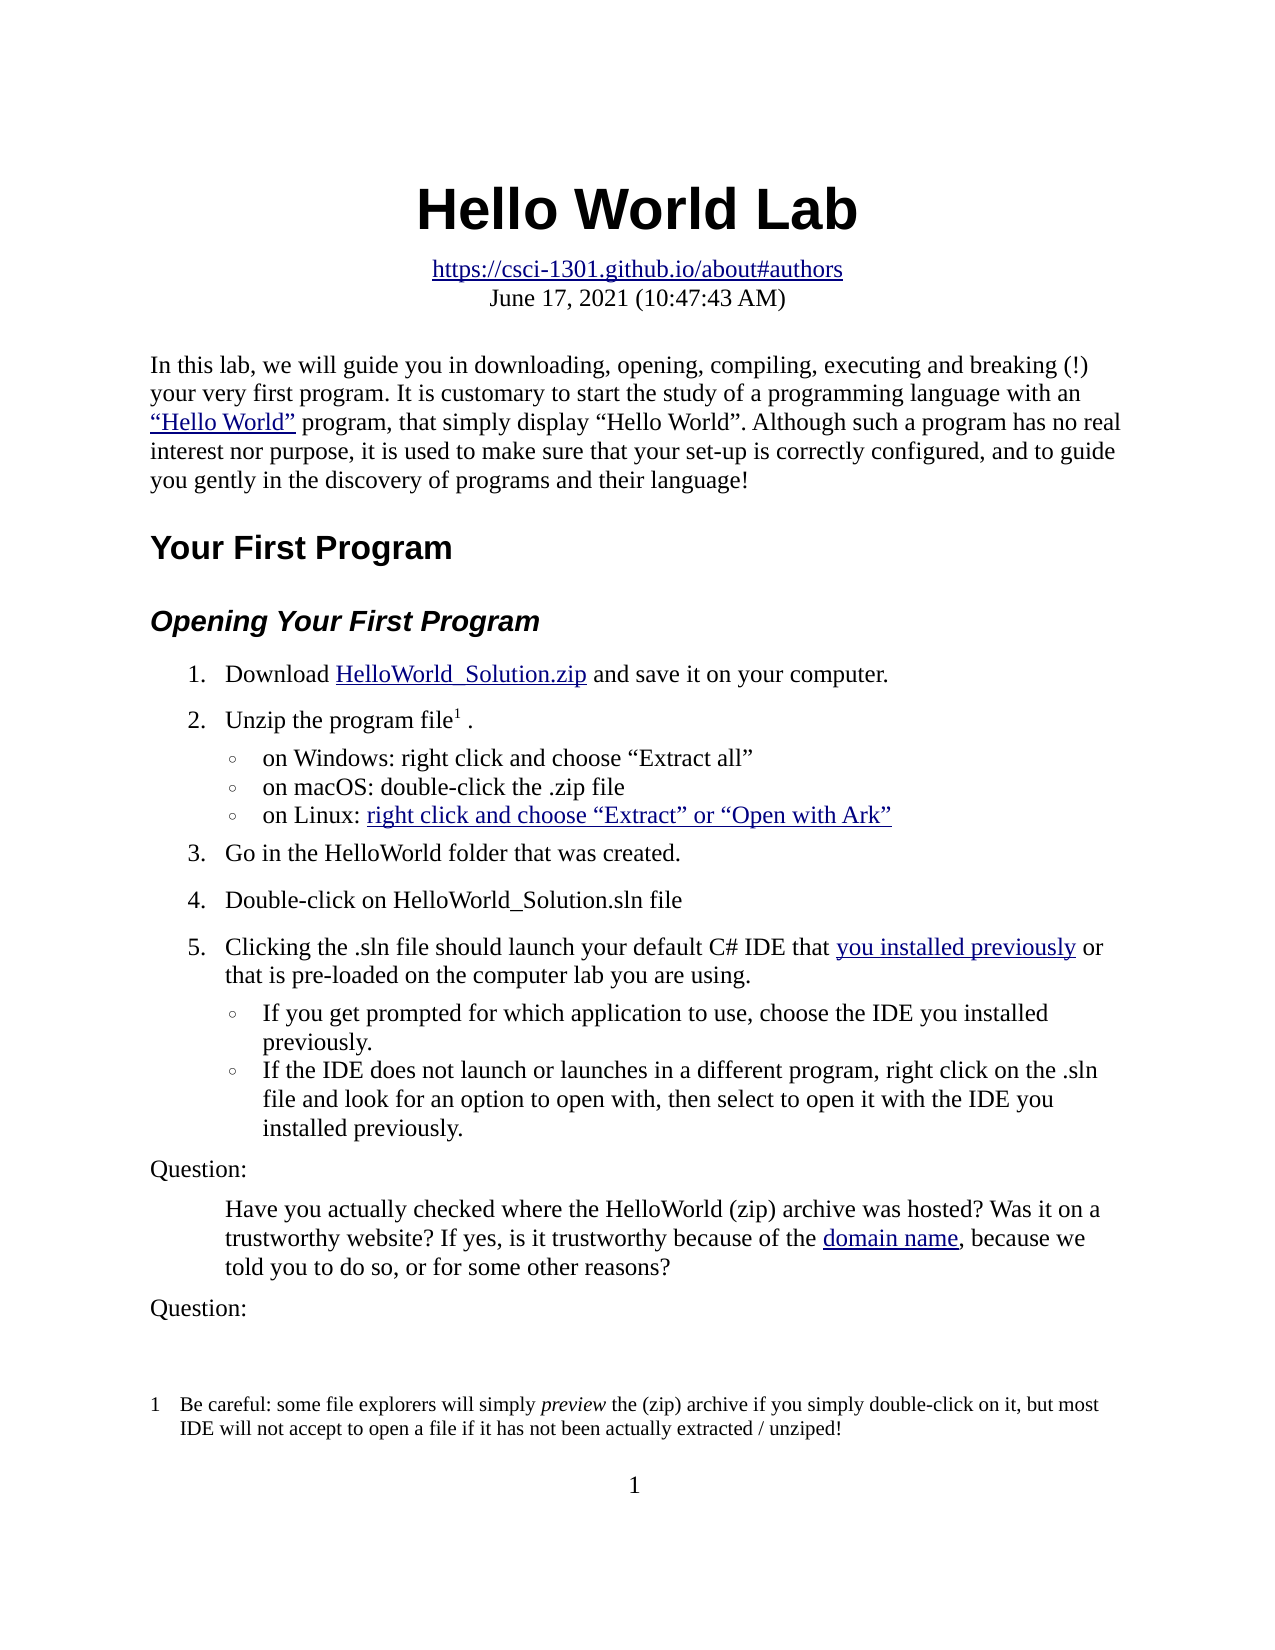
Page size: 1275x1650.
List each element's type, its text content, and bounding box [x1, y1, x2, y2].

list Clicking the .sln file should launch your default C# IDE that you installed previously or that is pre-loaded on the computer lab you are using. [187, 932, 1125, 989]
list on macOS: double-click the .zip file [225, 772, 1125, 801]
list Be careful: some file explorers will simply preview the (zip) archive if you simply double-click on it, but most IDE will not accept to open a file if it has not been actually extracted / unziped! [150, 1392, 1125, 1440]
text Question: [150, 1293, 1125, 1321]
text June 17, 2021 (10:47:43 AM) [150, 283, 1125, 312]
list Download HelloWorld_Solution.zip and save it on your computer. [187, 659, 1125, 687]
list If you get prompted for which application to use, choose the IDE you installed previously. [225, 998, 1125, 1056]
text https://csci-1301.github.io/about#authors [150, 254, 1125, 283]
list Double-click on HelloWorld_Solution.sln file [187, 885, 1125, 914]
text In this lab, we will guide you in downloading, opening, compiling, executing and breaking (!) your very first program. It is customary to start the study of a programming language with an “Hello World” program, that simply display “Hello World”. Although such a program has no real interest nor purpose, it is used to make sure that your set-up is correctly configured, and to guide you gently in the discovery of programs and their language! [150, 350, 1125, 493]
list on Linux: right click and choose “Extract” or “Open with Ark” [225, 801, 1125, 829]
list on Windows: right click and choose “Extract all” [225, 743, 1125, 772]
list Unzip the program file . [187, 705, 1125, 734]
text Have you actually checked where the HelloWorld (zip) archive was hosted? Was it on a trustworthy website? If yes, is it trustworthy because of the domain name, because we told you to do so, or for some other reasons? [225, 1194, 1125, 1281]
list If the IDE does not launch or launches in a different program, right click on the .sln file and look for an option to open with, then select to open it with the IDE you installed previously. [225, 1056, 1125, 1142]
subtitle Opening Your First Program [150, 604, 1125, 637]
title Hello World Lab [150, 175, 1125, 242]
list Go in the HelloWorld folder that was created. [187, 838, 1125, 867]
text Question: [150, 1154, 1125, 1182]
subtitle Your First Program [150, 527, 1125, 566]
